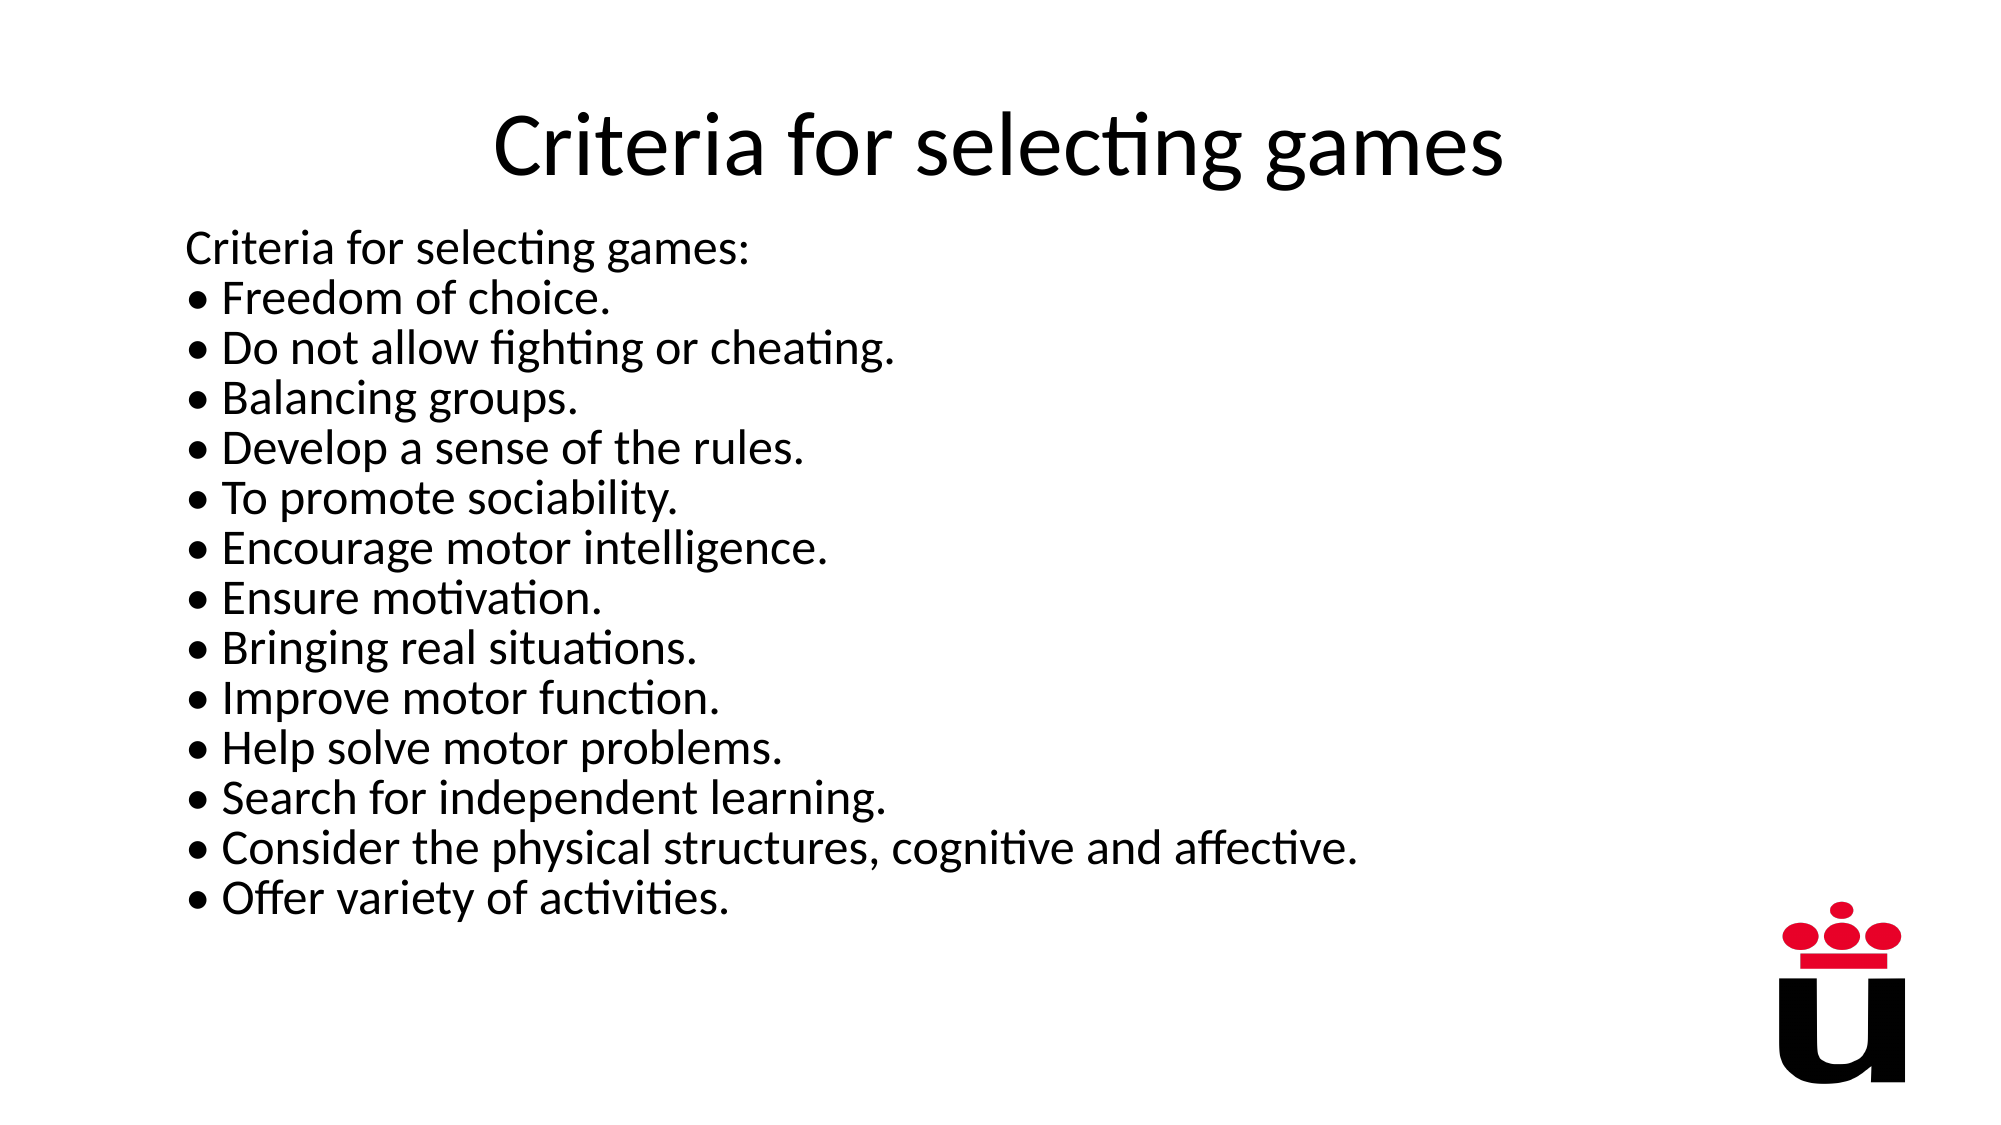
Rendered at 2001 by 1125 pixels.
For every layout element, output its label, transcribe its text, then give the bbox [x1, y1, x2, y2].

title Criteria for selecting games [99, 45, 1900, 233]
text_box Criteria for selecting games: • Freedom of choice. • Do not allow fighting or cheating. • Balancing groups. • Develop a sense of the rules. • To promote sociability. • Encourage motor intelligence. • Ensure motivation. • Bringing real situations. • Improve motor function. • Help solve motor problems. • Search for independent learning. • Consider the physical structures, cognitive and affective. • Offer variety of activities. [170, 219, 1900, 1083]
picture [1646, 887, 2000, 1104]
